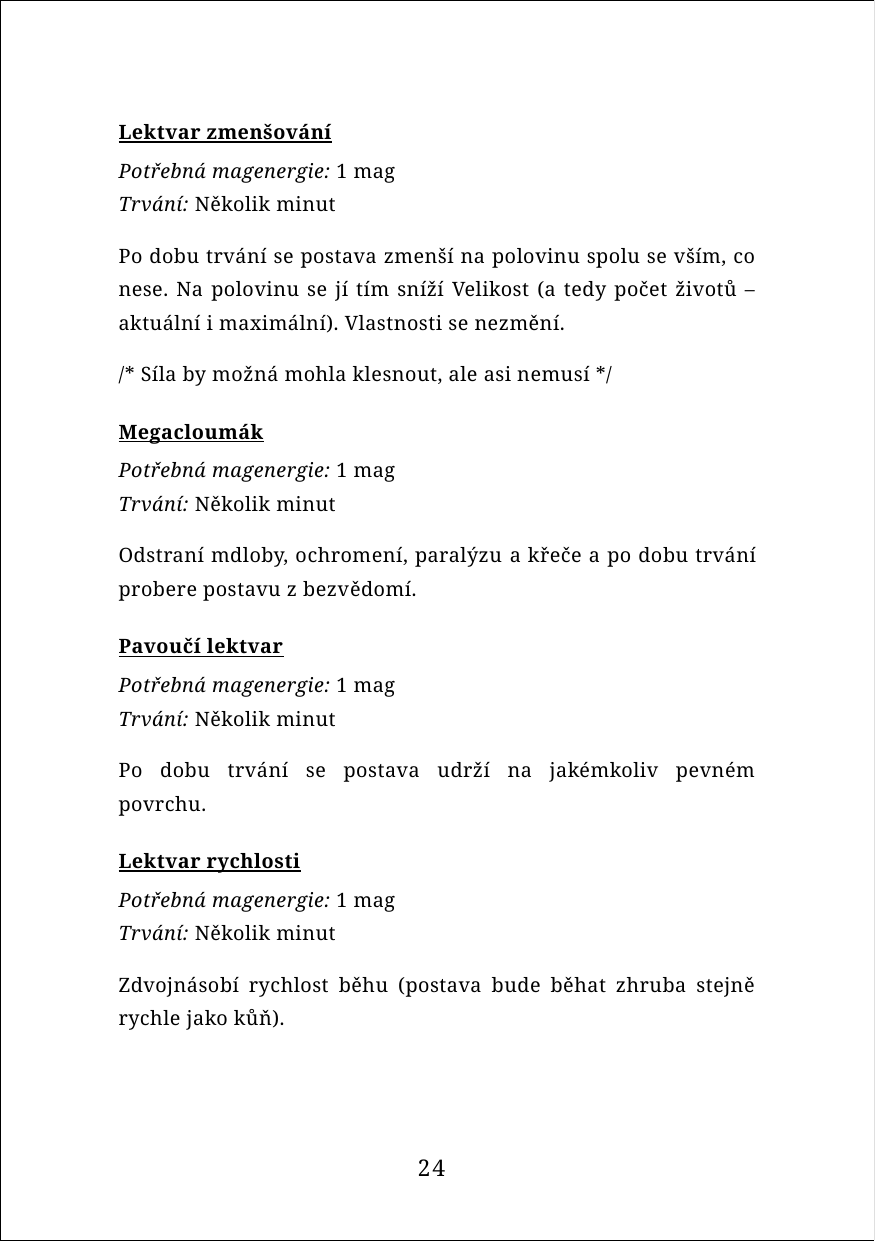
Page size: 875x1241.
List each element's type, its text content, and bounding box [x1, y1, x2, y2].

subtitle Lektvar rychlosti [118, 847, 756, 874]
text Potřebná magenergie: 1 mag Trvání: Několik minut [118, 457, 756, 517]
text Po dobu trvání se postava zmenší na polovinu spolu se vším, co nese. Na polovinu se jí tím sníží Velikost (a tedy počet životů – aktuální i maximální). Vlastnosti se nezmění. [118, 242, 756, 336]
text Potřebná magenergie: 1 mag Trvání: Několik minut [118, 886, 756, 947]
text Zdvojnásobí rychlost běhu (postava bude běhat zhruba stejně rychle jako kůň). [118, 971, 756, 1032]
subtitle Lektvar zmenšování [118, 118, 756, 145]
text Po dobu trvání se postava udrží na jakémkoliv pevném povrchu. [118, 756, 756, 817]
text Odstraní mdloby, ochromení, paralýzu a křeče a po dobu trvání probere postavu z bezvědomí. [118, 542, 756, 602]
text /* Síla by možná mohla klesnout, ale asi nemusí */ [118, 361, 756, 388]
text Potřebná magenergie: 1 mag Trvání: Několik minut [118, 671, 756, 732]
subtitle Pavoučí lektvar [118, 633, 756, 659]
subtitle Megacloumák [118, 418, 756, 445]
text Potřebná magenergie: 1 mag Trvání: Několik minut [118, 157, 756, 218]
